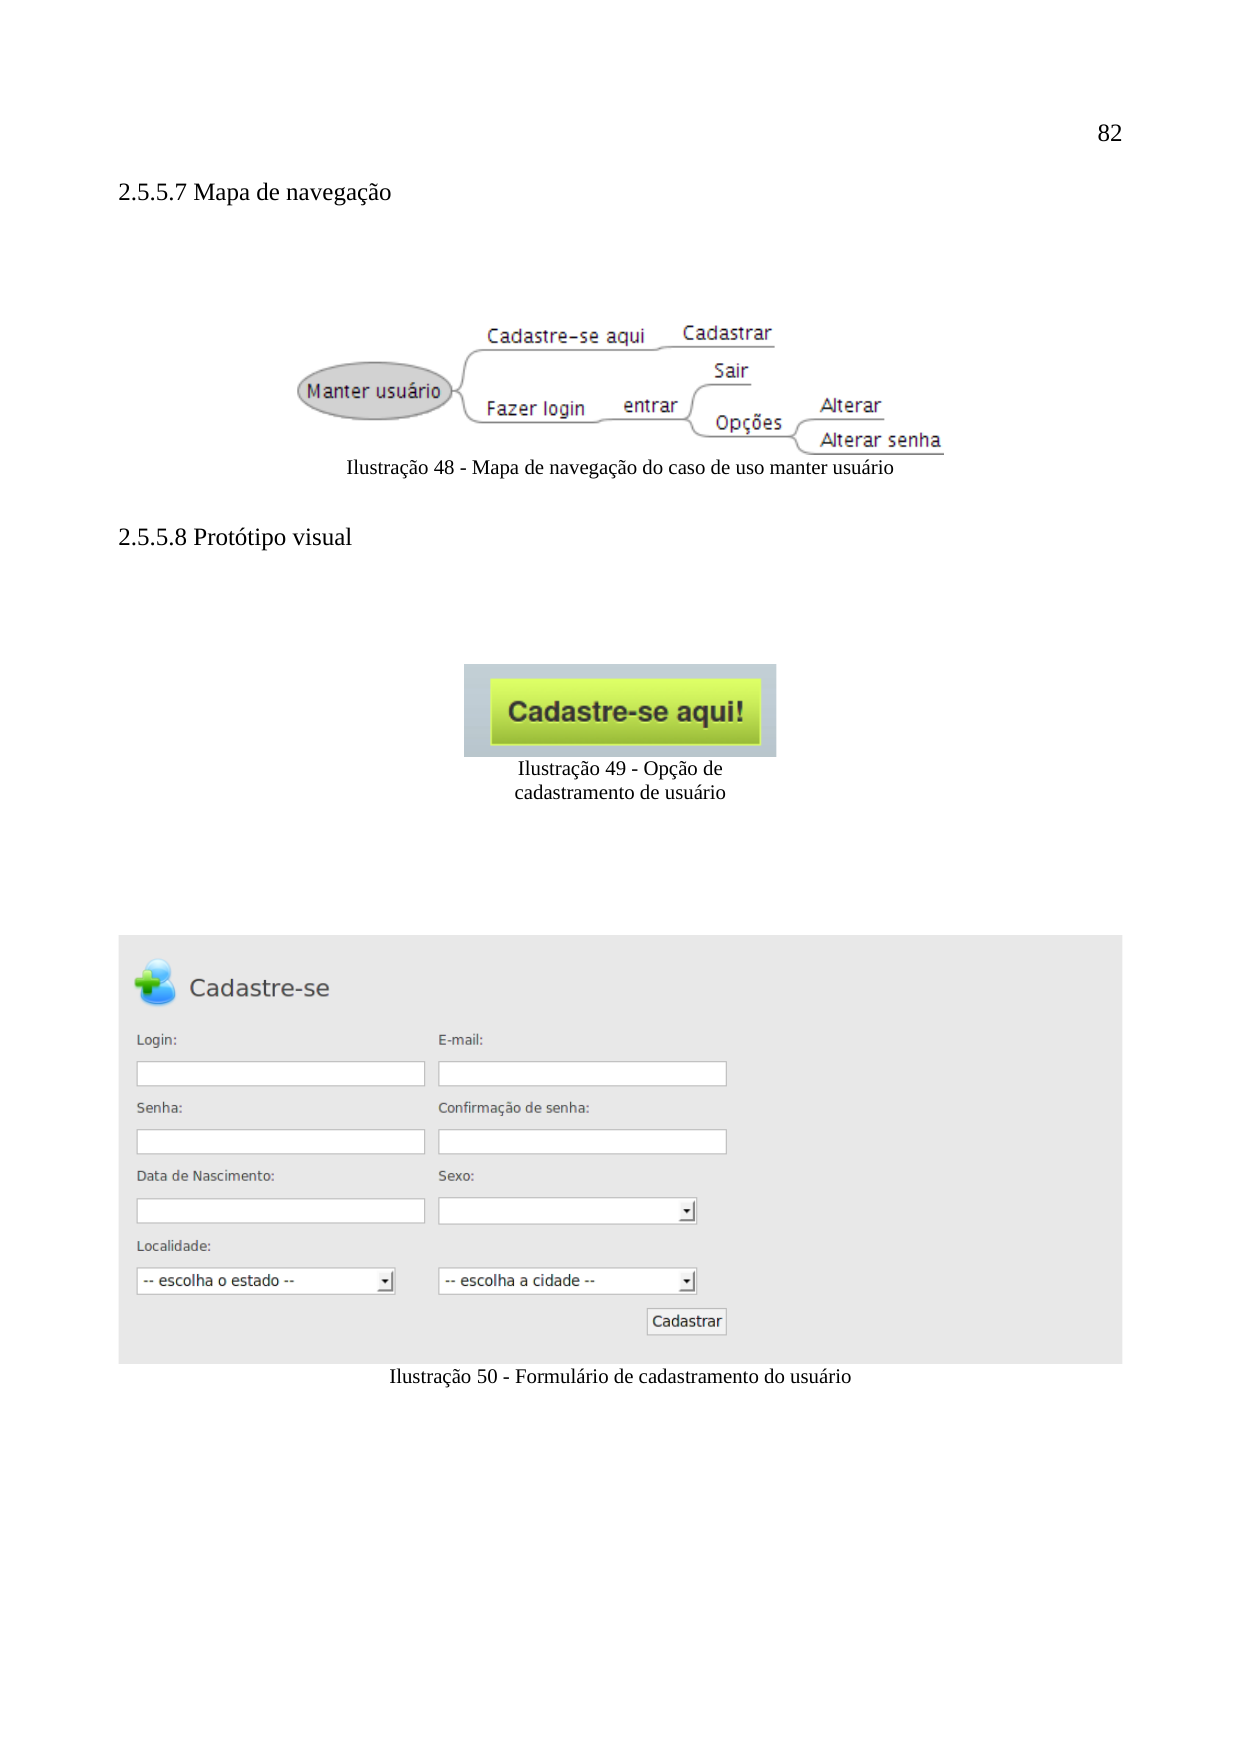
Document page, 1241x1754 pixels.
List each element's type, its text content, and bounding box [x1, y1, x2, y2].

text Ilustração 49 - Opção de cadastramento de usuário [464, 757, 776, 804]
subtitle Mapa de navegação [118, 177, 1122, 206]
subtitle Protótipo visual [118, 522, 1122, 551]
picture [464, 664, 777, 757]
picture [296, 319, 944, 455]
picture [118, 935, 1123, 1364]
text Ilustração 50 - Formulário de cadastramento do usuário [118, 1364, 1122, 1388]
text Ilustração 48 - Mapa de navegação do caso de uso manter usuário [297, 455, 943, 479]
